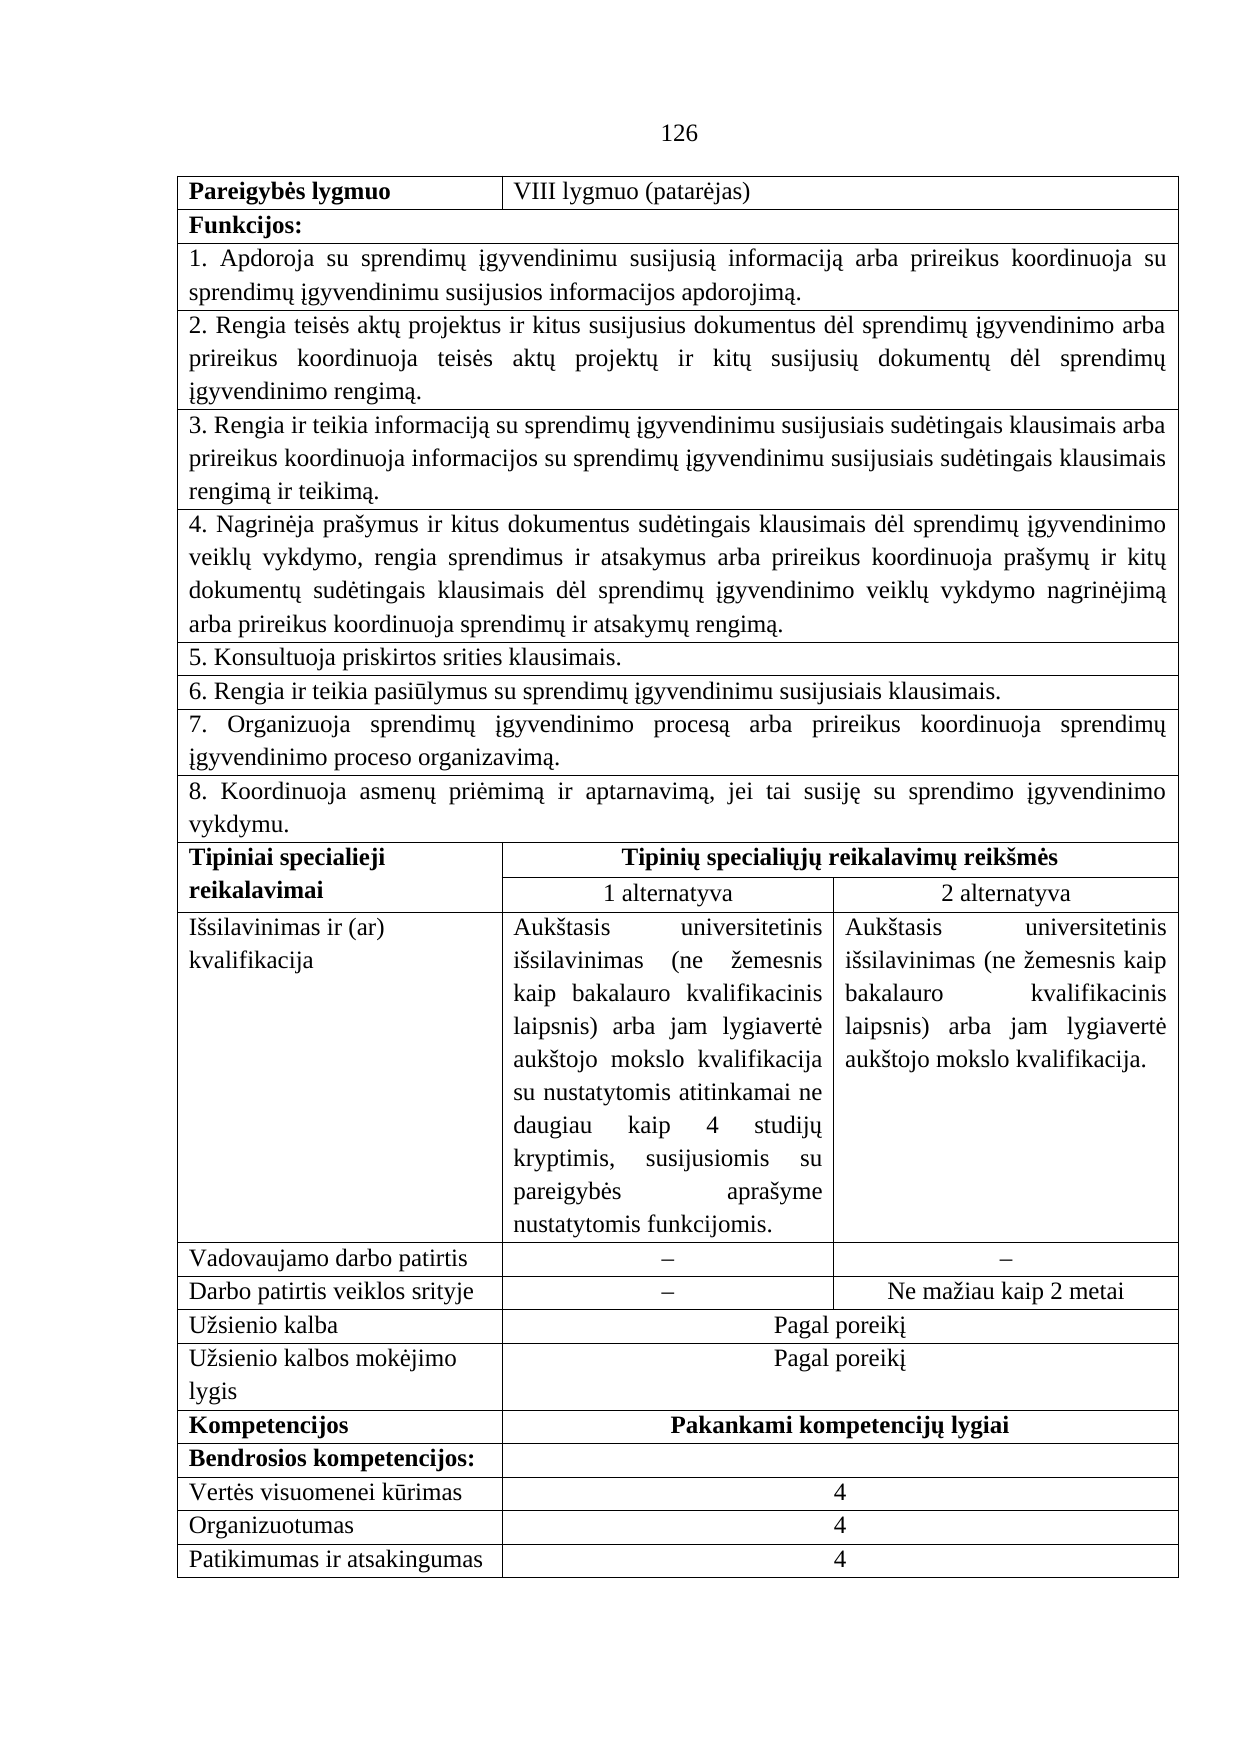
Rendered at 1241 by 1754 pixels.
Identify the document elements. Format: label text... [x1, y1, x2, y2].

table_cell Kompetencijos [178, 1411, 502, 1443]
table_cell 6. Rengia ir teikia pasiūlymus su sprendimų įgyvendinimu susijusiais klausimais. [178, 676, 1178, 709]
table_cell Užsienio kalba [178, 1310, 502, 1343]
table_cell 4 [503, 1545, 1178, 1577]
table_cell Aukštasis universitetinis išsilavinimas (ne žemesnis kaip bakalauro kvalifikacinis laipsnis) arba jam lygiavertė aukštojo mokslo kvalifikacija su nustatytomis atitinkamai ne daugiau kaip 4 studijų kryptimis, susijusiomis su pareigybės aprašyme nustatytomis funkcijomis. [503, 913, 833, 1242]
table_cell Tipinių specialiųjų reikalavimų reikšmės [503, 843, 1178, 877]
table_cell Darbo patirtis veiklos srityje [178, 1277, 502, 1309]
table_cell – [503, 1277, 833, 1309]
table_cell Vadovaujamo darbo patirtis [178, 1243, 502, 1276]
table_cell 3. Rengia ir teikia informaciją su sprendimų įgyvendinimu susijusiais sudėtingais klausimais arba prireikus koordinuoja informacijos su sprendimų įgyvendinimu susijusiais sudėtingais klausimais rengimą ir teikimą. [178, 410, 1178, 509]
table_cell 8. Koordinuoja asmenų priėmimą ir aptarnavimą, jei tai susiję su sprendimo įgyvendinimo vykdymu. [178, 776, 1178, 842]
table_cell – [834, 1243, 1178, 1276]
table_cell 4 [503, 1511, 1178, 1544]
table_cell Pakankami kompetencijų lygiai [503, 1411, 1178, 1443]
table_cell Ne mažiau kaip 2 metai [834, 1277, 1178, 1309]
table_cell 5. Konsultuoja priskirtos srities klausimais. [178, 643, 1178, 675]
table_cell Patikimumas ir atsakingumas [178, 1545, 502, 1577]
table_cell Tipiniai specialieji reikalavimai [178, 843, 502, 912]
table_cell – [503, 1243, 833, 1276]
table_cell 1. Apdoroja su sprendimų įgyvendinimu susijusią informaciją arba prireikus koordinuoja su sprendimų įgyvendinimu susijusios informacijos apdorojimą. [178, 244, 1178, 309]
table_cell Pareigybės lygmuo [178, 177, 502, 209]
table_cell 4 [503, 1478, 1178, 1510]
table_cell Funkcijos: [178, 210, 1178, 243]
table_cell Pagal poreikį [503, 1310, 1178, 1343]
table_cell 7. Organizuoja sprendimų įgyvendinimo procesą arba prireikus koordinuoja sprendimų įgyvendinimo proceso organizavimą. [178, 710, 1178, 775]
table_cell Pagal poreikį [503, 1344, 1178, 1409]
table_cell Vertės visuomenei kūrimas [178, 1478, 502, 1510]
table_cell VIII lygmuo (patarėjas) [503, 177, 1178, 209]
table_cell Organizuotumas [178, 1511, 502, 1544]
table_cell 2. Rengia teisės aktų projektus ir kitus susijusius dokumentus dėl sprendimų įgyvendinimo arba prireikus koordinuoja teisės aktų projektų ir kitų susijusių dokumentų dėl sprendimų įgyvendinimo rengimą. [178, 311, 1178, 409]
table_cell Užsienio kalbos mokėjimo lygis [178, 1344, 502, 1409]
table_cell Išsilavinimas ir (ar) kvalifikacija [178, 913, 502, 1242]
table_cell [503, 1444, 1178, 1477]
table_cell Aukštasis universitetinis išsilavinimas (ne žemesnis kaip bakalauro kvalifikacinis laipsnis) arba jam lygiavertė aukštojo mokslo kvalifikacija. [834, 913, 1178, 1242]
table_cell 2 alternatyva [834, 878, 1178, 912]
table_cell 4. Nagrinėja prašymus ir kitus dokumentus sudėtingais klausimais dėl sprendimų įgyvendinimo veiklų vykdymo, rengia sprendimus ir atsakymus arba prireikus koordinuoja prašymų ir kitų dokumentų sudėtingais klausimais dėl sprendimų įgyvendinimo veiklų vykdymo nagrinėjimą arba prireikus koordinuoja sprendimų ir atsakymų rengimą. [178, 510, 1178, 642]
table_cell 1 alternatyva [503, 878, 833, 912]
table_cell Bendrosios kompetencijos: [178, 1444, 502, 1477]
